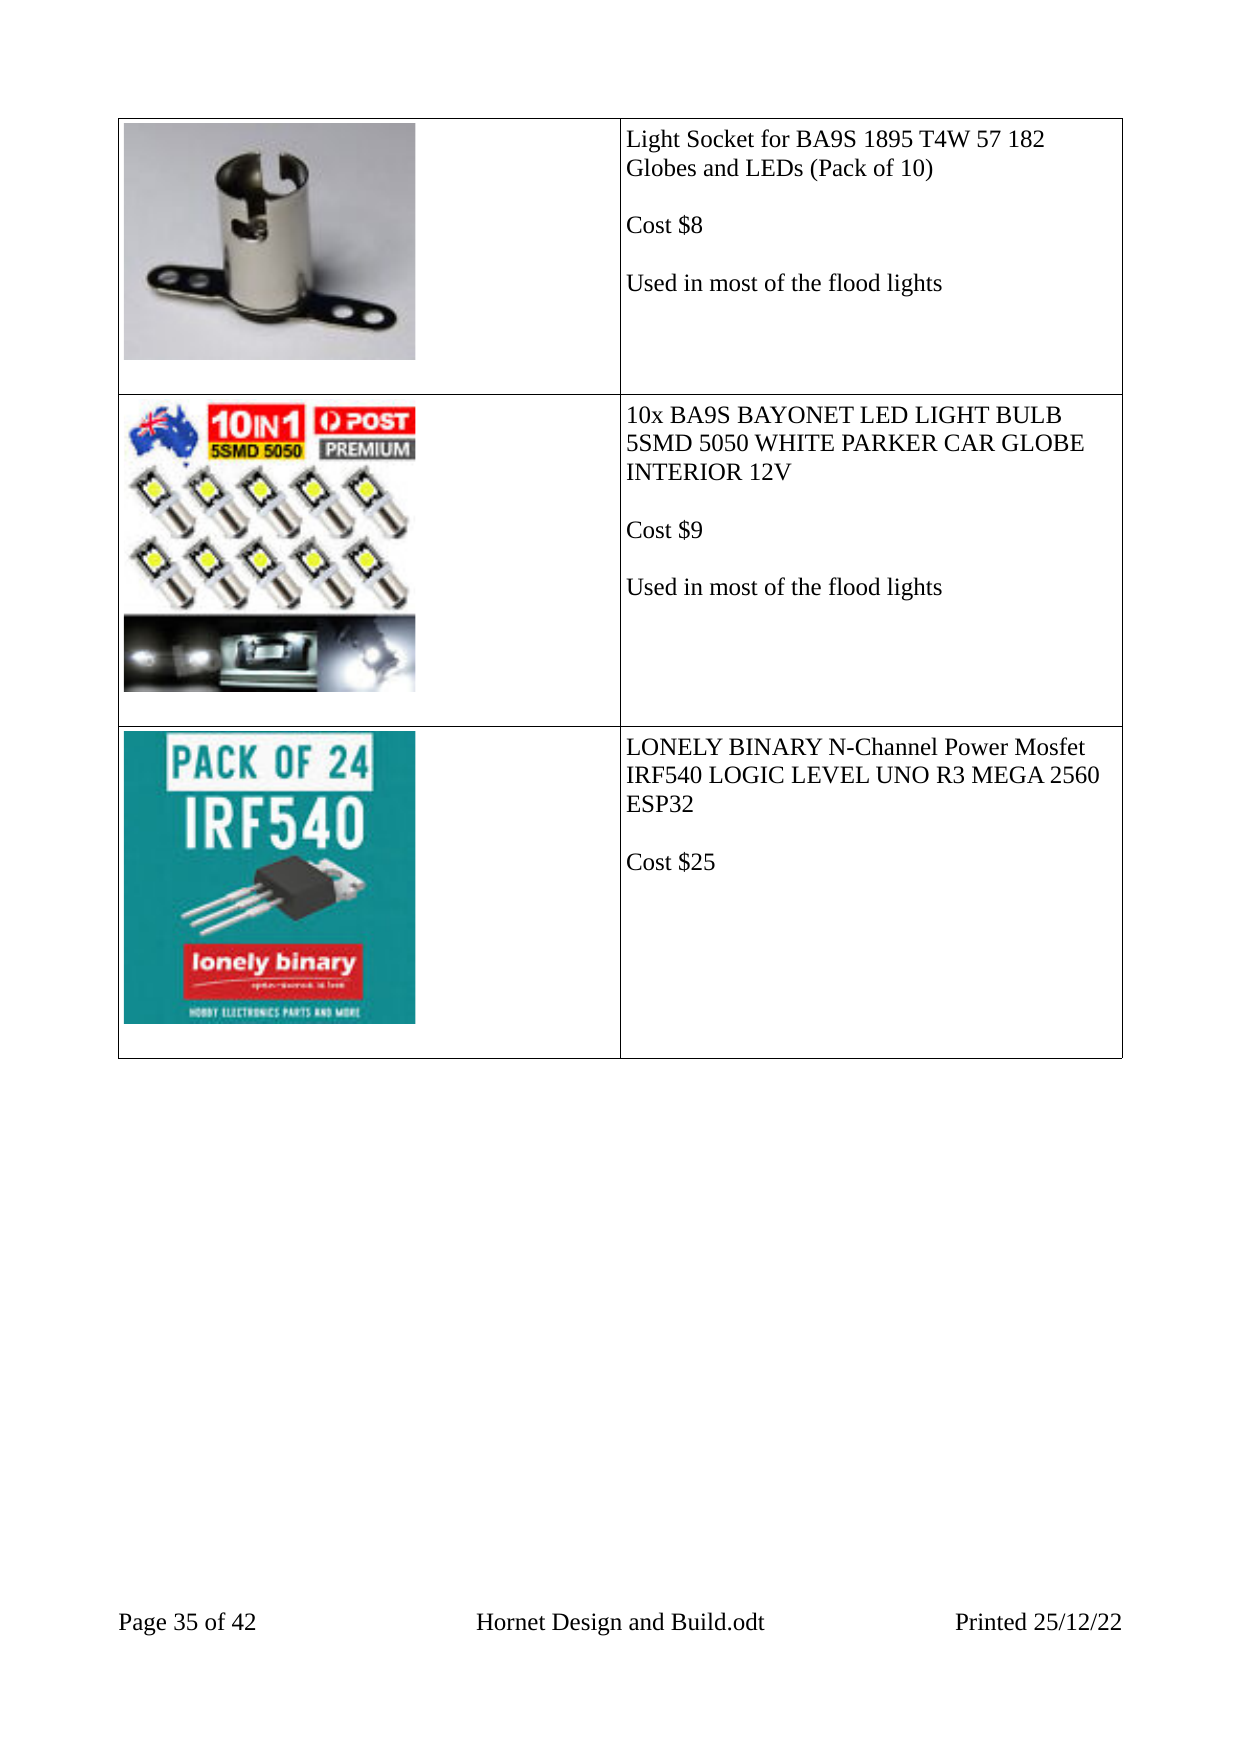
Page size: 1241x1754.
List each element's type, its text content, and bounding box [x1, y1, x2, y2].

table_cell Light Socket for BA9S 1895 T4W 57 182 Globes and LEDs (Pack of 10) Cost $8 Used in most of the flood lights [621, 119, 1122, 394]
picture [123, 123, 416, 360]
picture [123, 399, 416, 692]
table_cell [119, 727, 620, 1058]
table_cell [119, 395, 620, 726]
table_cell 10x BA9S BAYONET LED LIGHT BULB 5SMD 5050 WHITE PARKER CAR GLOBE INTERIOR 12V Cost $9 Used in most of the flood lights [621, 395, 1122, 726]
picture [123, 731, 416, 1024]
table_cell [119, 119, 620, 394]
table_cell LONELY BINARY N-Channel Power Mosfet IRF540 LOGIC LEVEL UNO R3 MEGA 2560 ESP32 Cost $25 [621, 727, 1122, 1058]
